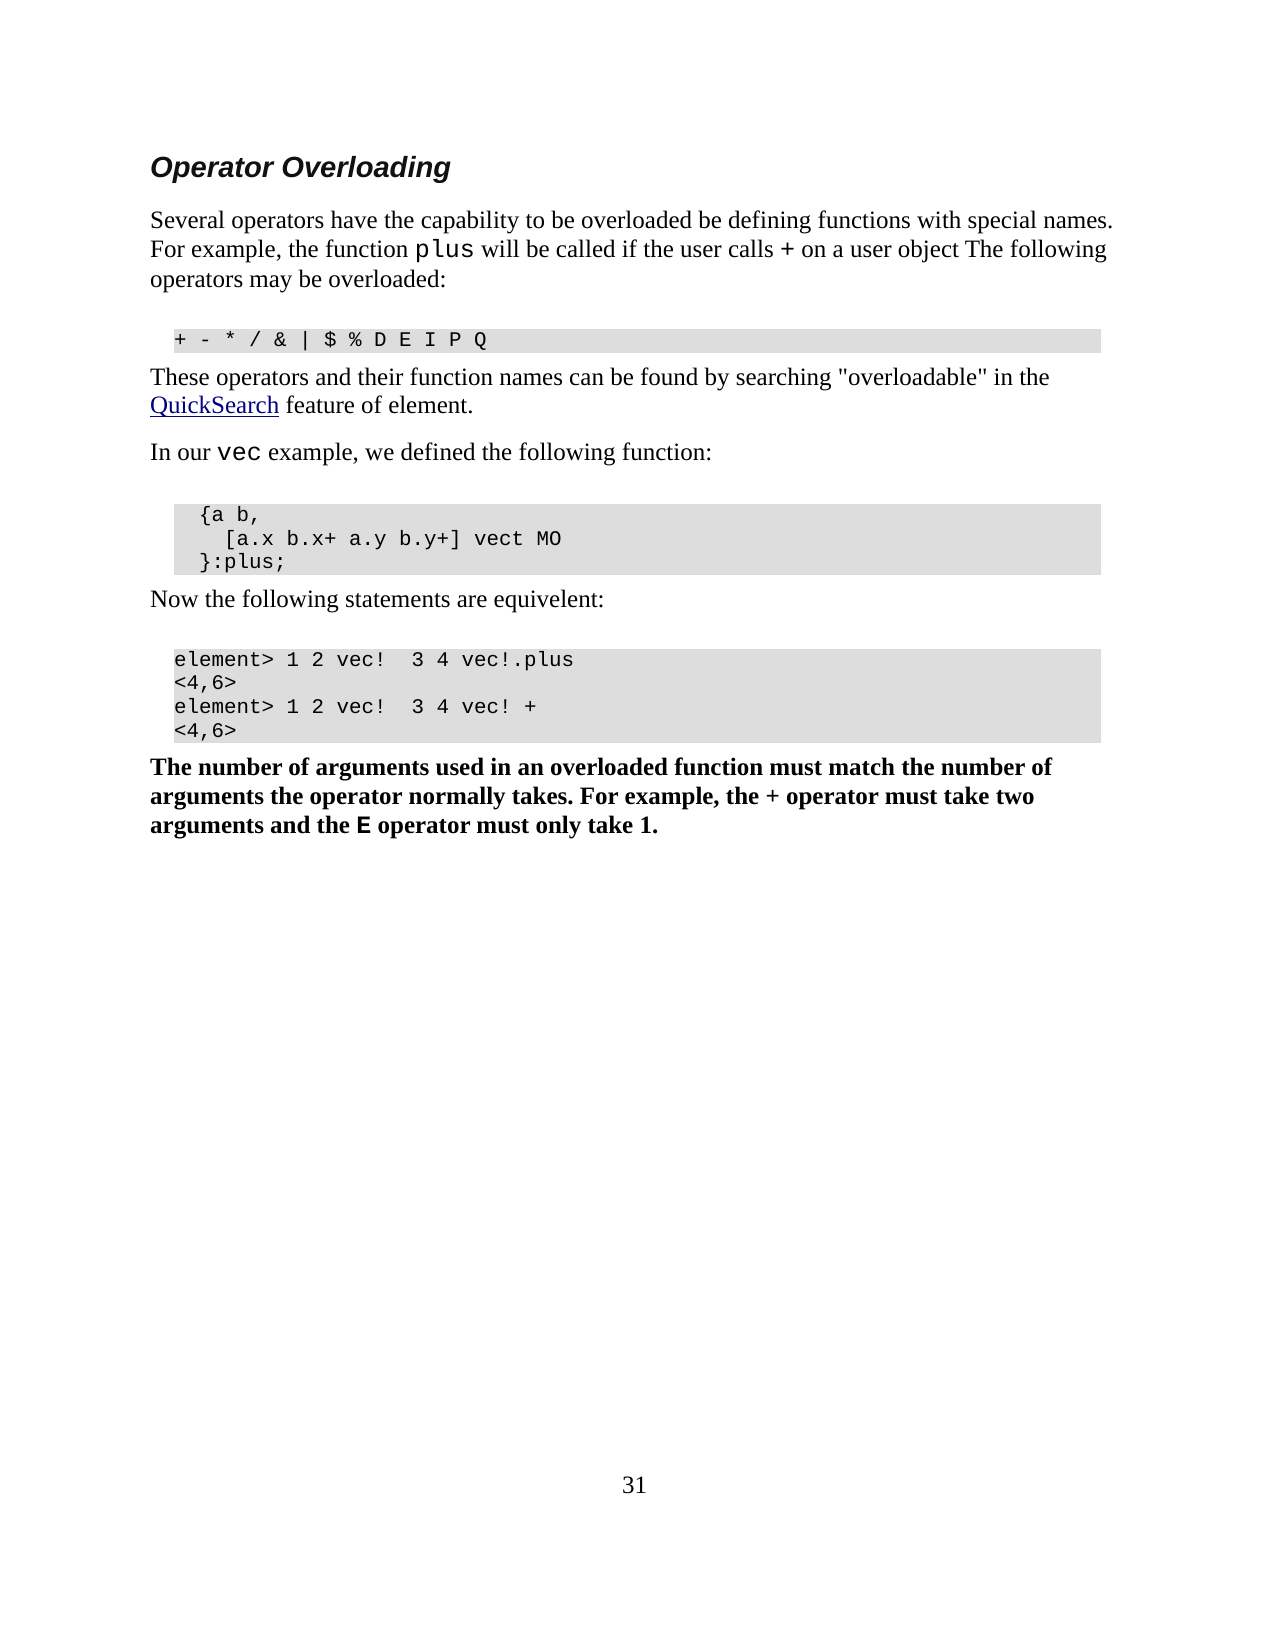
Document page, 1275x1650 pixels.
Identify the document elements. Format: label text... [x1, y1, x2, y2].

text {a b, [174, 504, 1101, 528]
subtitle Operator Overloading [150, 150, 1125, 183]
text The number of arguments used in an overloaded function must match the number of arguments the operator normally takes. For example, the + operator must take two arguments and the E operator must only take 1. [150, 752, 1125, 841]
text These operators and their function names can be found by searching "overloadable" in the QuickSearch feature of element. [150, 362, 1125, 419]
text + - * / & | $ % D E I P Q [174, 329, 1101, 353]
text }:plus; [174, 551, 1101, 575]
text Several operators have the capability to be overloaded be defining functions with special names. For example, the function plus will be called if the user calls + on a user object The following operators may be overloaded: [150, 205, 1125, 293]
text element> 1 2 vec! 3 4 vec!.plus [174, 649, 1101, 672]
text Now the following statements are equivelent: [150, 584, 1125, 613]
text <4,6> [174, 672, 1101, 696]
text [a.x b.x+ a.y b.y+] vect MO [174, 528, 1101, 551]
text element> 1 2 vec! 3 4 vec! + [174, 696, 1101, 719]
text In our vec example, we defined the following function: [150, 437, 1125, 468]
text <4,6> [174, 719, 1101, 743]
